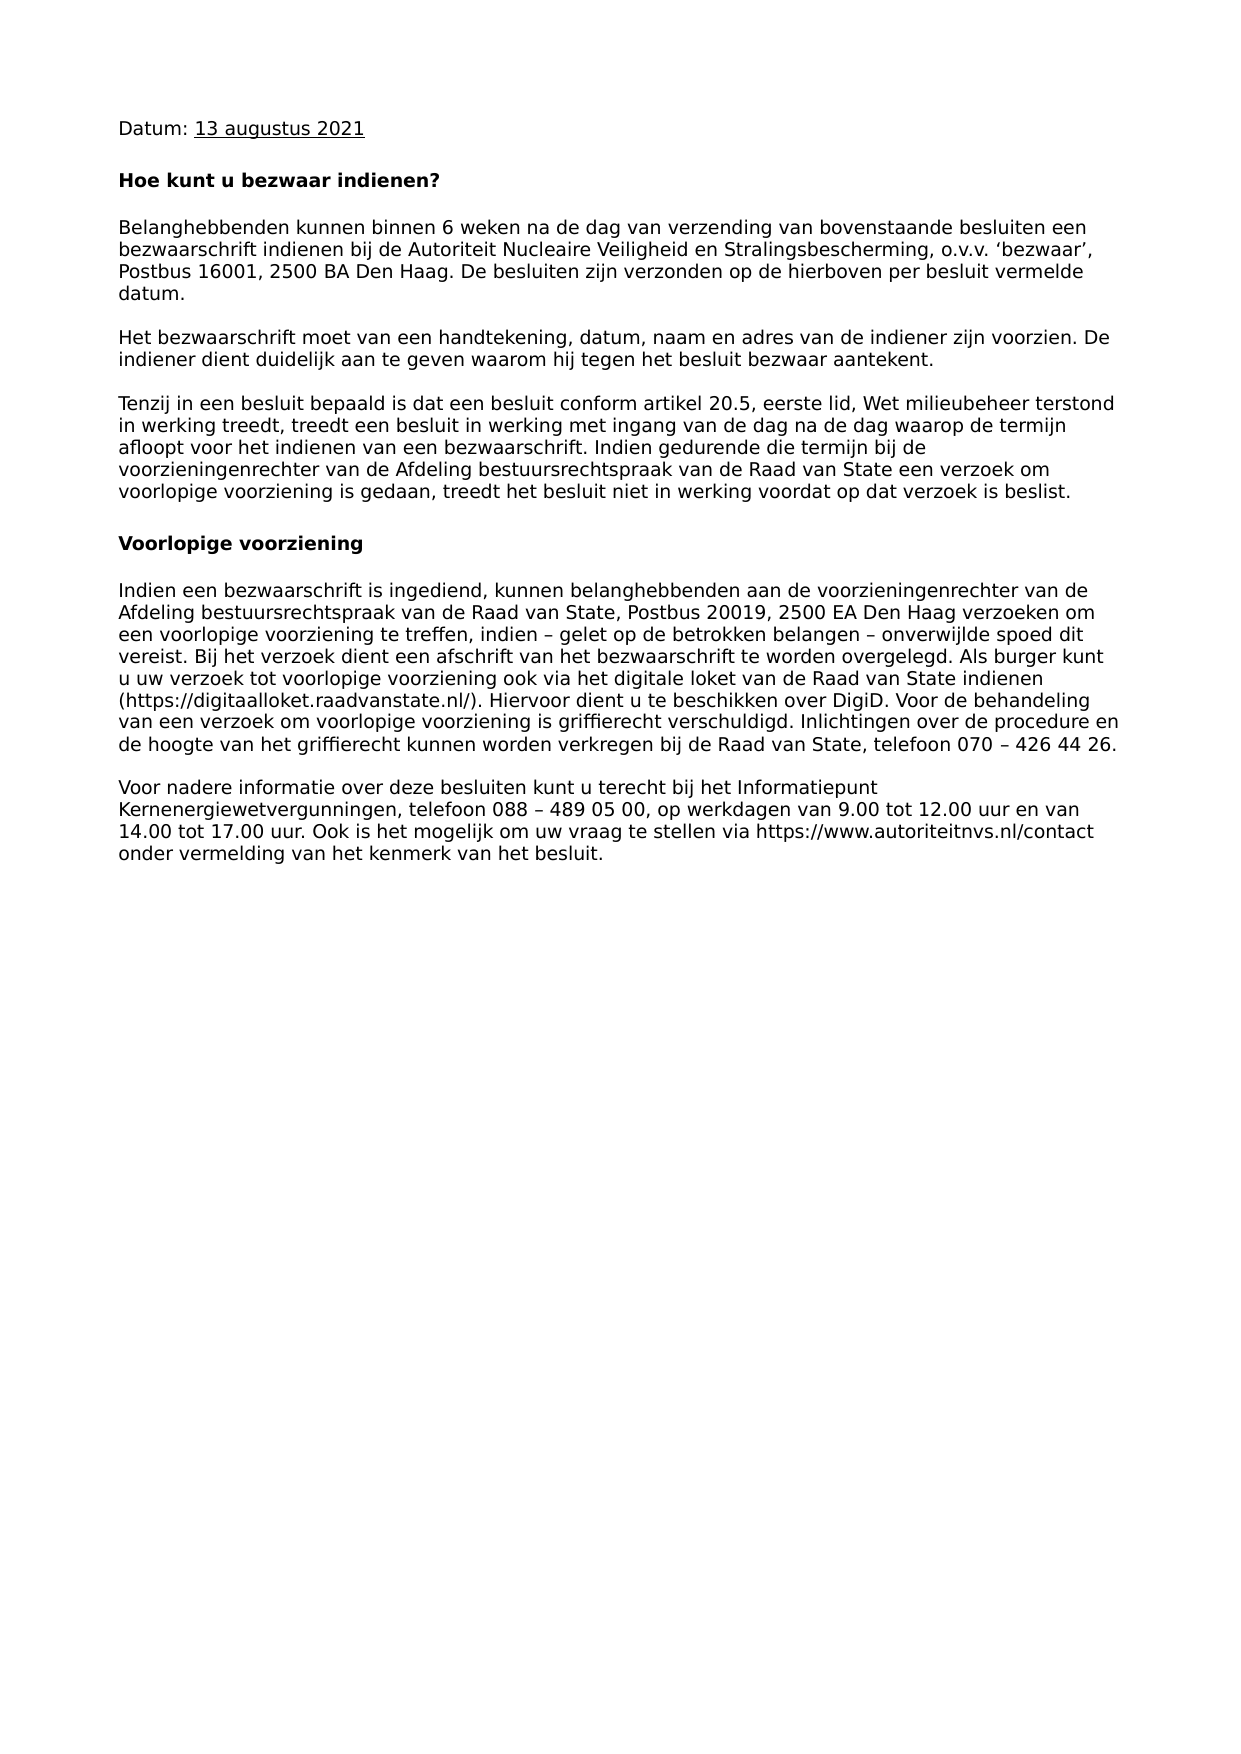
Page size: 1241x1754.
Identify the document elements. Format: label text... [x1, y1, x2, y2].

text Tenzij in een besluit bepaald is dat een besluit conform artikel 20.5, eerste lid, Wet milieubeheer terstond in werking treedt, treedt een besluit in werking met ingang van de dag na de dag waarop de termijn afloopt voor het indienen van een bezwaarschrift. Indien gedurende die termijn bij de voorzieningenrechter van de Afdeling bestuursrechtspraak van de Raad van State een verzoek om voorlopige voorziening is gedaan, treedt het besluit niet in werking voordat op dat verzoek is beslist. [118, 393, 1122, 503]
text Voor nadere informatie over deze besluiten kunt u terecht bij het Informatiepunt Kernenergiewetvergunningen, telefoon 088 – 489 05 00, op werkdagen van 9.00 tot 12.00 uur en van 14.00 tot 17.00 uur. Ook is het mogelijk om uw vraag te stellen via https://www.autoriteitnvs.nl/contact onder vermelding van het kenmerk van het besluit. [118, 777, 1122, 865]
subtitle Hoe kunt u bezwaar indienen? [118, 170, 1122, 192]
text Belanghebbenden kunnen binnen 6 weken na de dag van verzending van bovenstaande besluiten een bezwaarschrift indienen bij de Autoriteit Nucleaire Veiligheid en Stralingsbescherming, o.v.v. ‘bezwaar’, Postbus 16001, 2500 BA Den Haag. De besluiten zijn verzonden op de hierboven per besluit vermelde datum. [118, 217, 1122, 305]
text Het bezwaarschrift moet van een handtekening, datum, naam en adres van de indiener zijn voorzien. De indiener dient duidelijk aan te geven waarom hij tegen het besluit bezwaar aantekent. [118, 327, 1122, 371]
text Datum: 13 augustus 2021 [118, 118, 1122, 140]
text Indien een bezwaarschrift is ingediend, kunnen belanghebbenden aan de voorzieningenrechter van de Afdeling bestuursrechtspraak van de Raad van State, Postbus 20019, 2500 EA Den Haag verzoeken om een voorlopige voorziening te treffen, indien – gelet op de betrokken belangen – onverwijlde spoed dit vereist. Bij het verzoek dient een afschrift van het bezwaarschrift te worden overgelegd. Als burger kunt u uw verzoek tot voorlopige voorziening ook via het digitale loket van de Raad van State indienen (https://digitaalloket.raadvanstate.nl/). Hiervoor dient u te beschikken over DigiD. Voor de behandeling van een verzoek om voorlopige voorziening is griffierecht verschuldigd. Inlichtingen over de procedure en de hoogte van het griffierecht kunnen worden verkregen bij de Raad van State, telefoon 070 – 426 44 26. [118, 579, 1122, 755]
subtitle Voorlopige voorziening [118, 533, 1122, 554]
